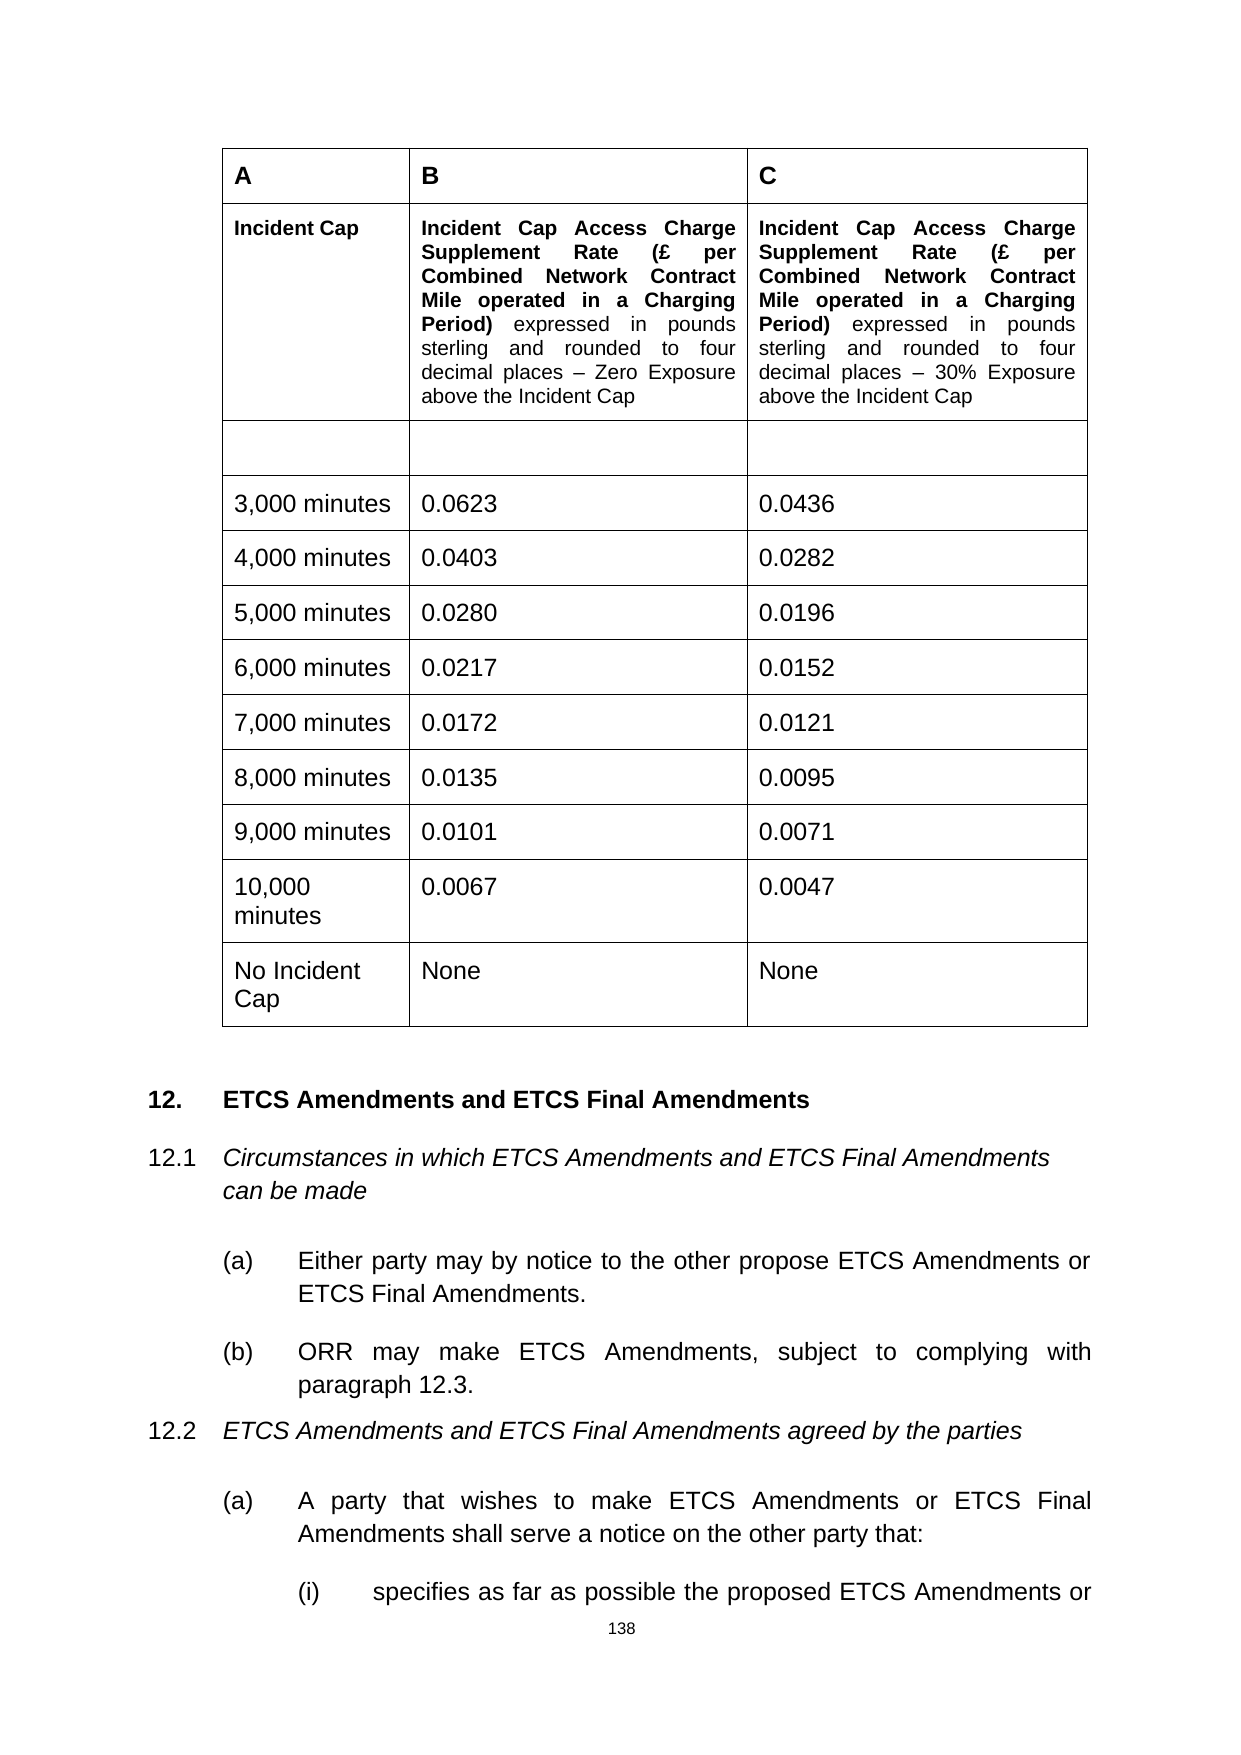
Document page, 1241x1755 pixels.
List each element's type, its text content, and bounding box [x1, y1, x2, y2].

table_cell No Incident Cap [223, 943, 409, 1026]
table_cell 0.0282 [748, 531, 1087, 584]
table_cell 5,000 minutes [223, 586, 409, 639]
table_cell 6,000 minutes [223, 640, 409, 694]
text (a) A party that wishes to make ETCS Amendments or ETCS Final Amendments shall serve a notice on the other party that: [223, 1486, 1093, 1548]
table_cell None [748, 943, 1087, 1026]
table_cell 0.0623 [410, 476, 747, 530]
table_cell [223, 421, 409, 475]
table_cell 7,000 minutes [223, 695, 409, 749]
table_cell Incident Cap Access Charge Supplement Rate (£ per Combined Network Contract Mile operated in a Charging Period) expressed in pounds sterling and rounded to four decimal places – 30% Exposure above the Incident Cap [748, 204, 1087, 420]
table_cell 0.0172 [410, 695, 747, 749]
table_cell 0.0135 [410, 750, 747, 804]
table_cell 0.0095 [748, 750, 1087, 804]
text (i) specifies as far as possible the proposed ETCS Amendments or [298, 1577, 1093, 1606]
table_header B [410, 149, 747, 202]
table_header A [223, 149, 409, 202]
table_header C [748, 149, 1087, 202]
table_cell 0.0047 [748, 860, 1087, 942]
list Circumstances in which ETCS Amendments and ETCS Final Amendments can be made [148, 1143, 1093, 1204]
table_cell 0.0101 [410, 805, 747, 858]
list ETCS Amendments and ETCS Final Amendments agreed by the parties [148, 1416, 1093, 1444]
text (a) Either party may by notice to the other propose ETCS Amendments or ETCS Final Amendments. [223, 1246, 1093, 1308]
table_cell 4,000 minutes [223, 531, 409, 584]
table_cell None [410, 943, 747, 1026]
table_cell 0.0436 [748, 476, 1087, 530]
table_cell 10,000 minutes [223, 860, 409, 942]
text (b) ORR may make ETCS Amendments, subject to complying with paragraph 12.3. [223, 1337, 1093, 1399]
table_cell 0.0071 [748, 805, 1087, 858]
table_cell 0.0121 [748, 695, 1087, 749]
list ETCS Amendments and ETCS Final Amendments [148, 1085, 1093, 1113]
table_cell 0.0217 [410, 640, 747, 694]
table_cell 3,000 minutes [223, 476, 409, 530]
table_cell 9,000 minutes [223, 805, 409, 858]
table_cell 0.0280 [410, 586, 747, 639]
table_cell [410, 421, 747, 475]
table_cell Incident Cap [223, 204, 409, 420]
table_cell 8,000 minutes [223, 750, 409, 804]
table_cell 0.0067 [410, 860, 747, 942]
table_cell 0.0403 [410, 531, 747, 584]
table_cell Incident Cap Access Charge Supplement Rate (£ per Combined Network Contract Mile operated in a Charging Period) expressed in pounds sterling and rounded to four decimal places – Zero Exposure above the Incident Cap [410, 204, 747, 420]
table_cell 0.0196 [748, 586, 1087, 639]
table_cell [748, 421, 1087, 475]
table_cell 0.0152 [748, 640, 1087, 694]
